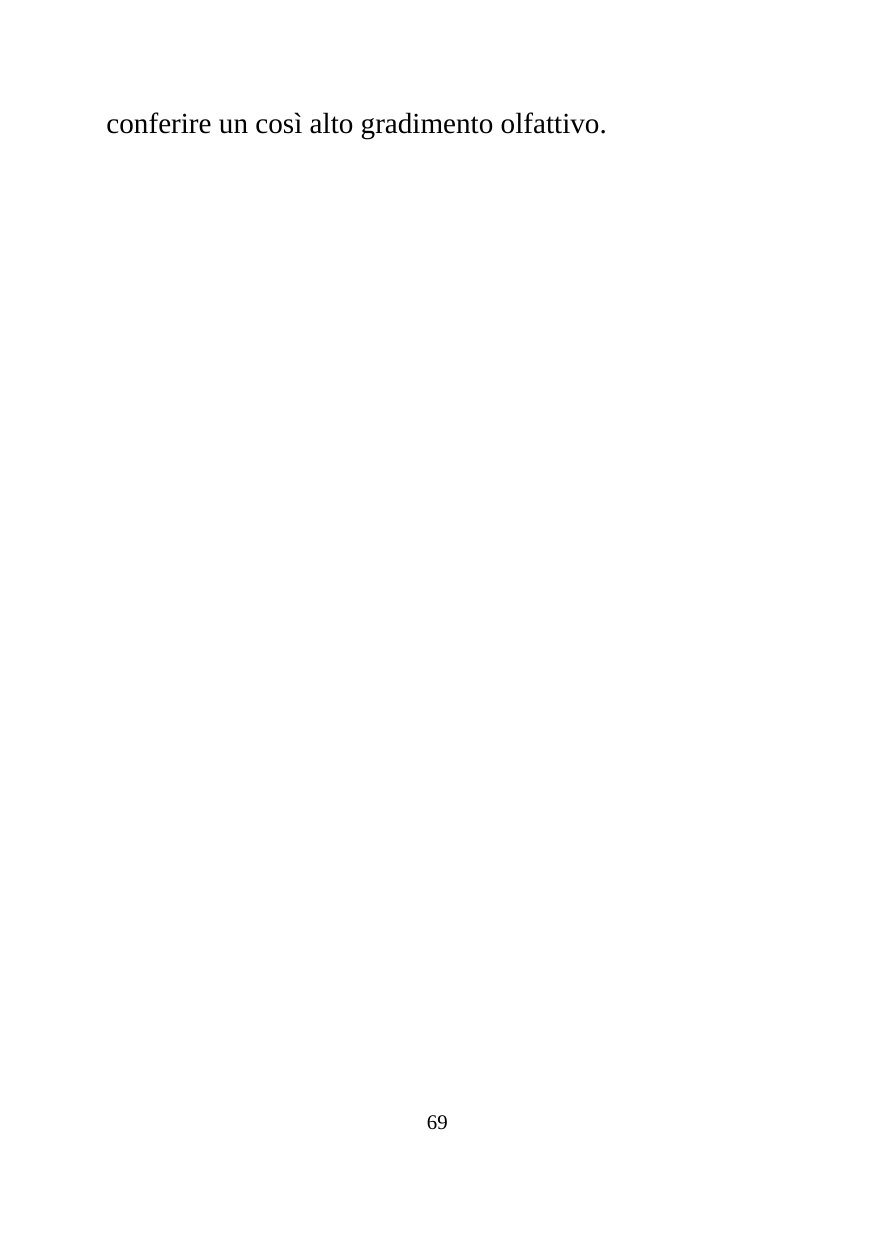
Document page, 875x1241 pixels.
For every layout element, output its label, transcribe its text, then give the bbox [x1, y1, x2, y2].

text conferire un così alto gradimento olfattivo. [106, 106, 768, 140]
